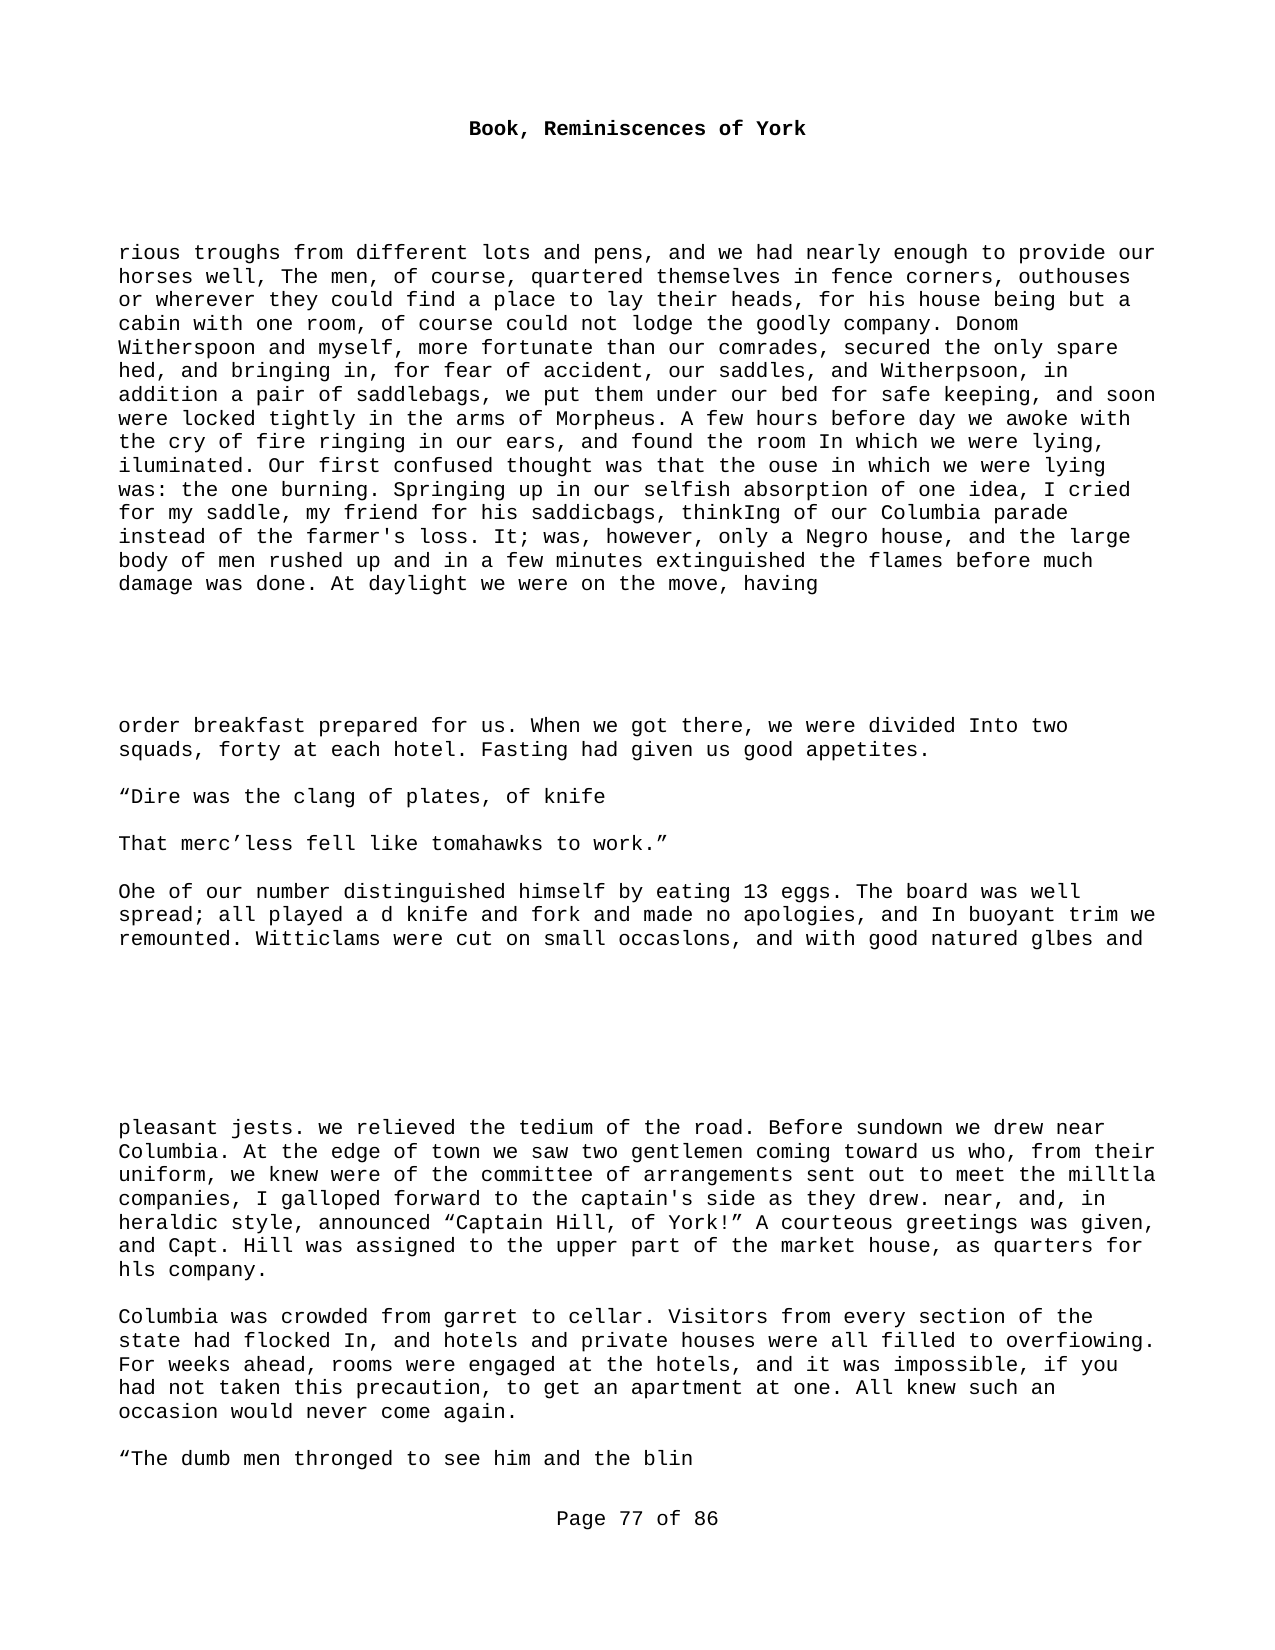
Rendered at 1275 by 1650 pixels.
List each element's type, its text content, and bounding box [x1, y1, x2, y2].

text Columbia was crowded from garret to cellar. Visitors from every section of the state had flocked In, and hotels and private houses were all filled to overfiowing. For weeks ahead, rooms were engaged at the hotels, and it was impossible, if you had not taken this precaution, to get an apartment at one. All knew such an occasion would never come again. [118, 1306, 1157, 1424]
text That merc’less fell like tomahawks to work.” [118, 833, 1157, 857]
text “Dire was the clang of plates, of knife [118, 786, 1157, 810]
text pleasant jests. we relieved the tedium of the road. Before sundown we drew near Columbia. At the edge of town we saw two gentlemen coming toward us who, from their uniform, we knew were of the committee of arrangements sent out to meet the milltla companies, I galloped forward to the captain's side as they drew. near, and, in heraldic style, announced “Captain Hill, of York!” A courteous greetings was given, and Capt. Hill was assigned to the upper part of the market house, as quarters for hls company. [118, 1117, 1157, 1283]
text Ohe of our number distinguished himself by eating 13 eggs. The board was well spread; all played a d knife and fork and made no apologies, and In buoyant trim we remounted. Witticlams were cut on small occaslons, and with good natured glbes and [118, 881, 1157, 952]
text rious troughs from different lots and pens, and we had nearly enough to provide our horses well, The men, of course, quartered themselves in fence corners, outhouses or wherever they could find a place to lay their heads, for his house being but a cabin with one room, of course could not lodge the goodly company. Donom Witherspoon and myself, more fortunate than our comrades, secured the only spare hed, and bringing in, for fear of accident, our saddles, and Witherpsoon, in addition a pair of saddlebags, we put them under our bed for safe keeping, and soon were locked tightly in the arms of Morpheus. A few hours before day we awoke with the cry of fire ringing in our ears, and found the room In which we were lying, iluminated. Our first confused thought was that the ouse in which we were lying was: the one burning. Springing up in our selfish absorption of one idea, I cried for my saddle, my friend for his saddicbags, thinkIng of our Columbia parade instead of the farmer's loss. It; was, however, only a Negro house, and the large body of men rushed up and in a few minutes extinguished the flames before much damage was done. At daylight we were on the move, having [118, 242, 1157, 597]
text “The dumb men thronged to see him and the blin [118, 1448, 1157, 1472]
text order breakfast prepared for us. When we got there, we were divided Into two squads, forty at each hotel. Fasting had given us good appetites. [118, 715, 1157, 762]
